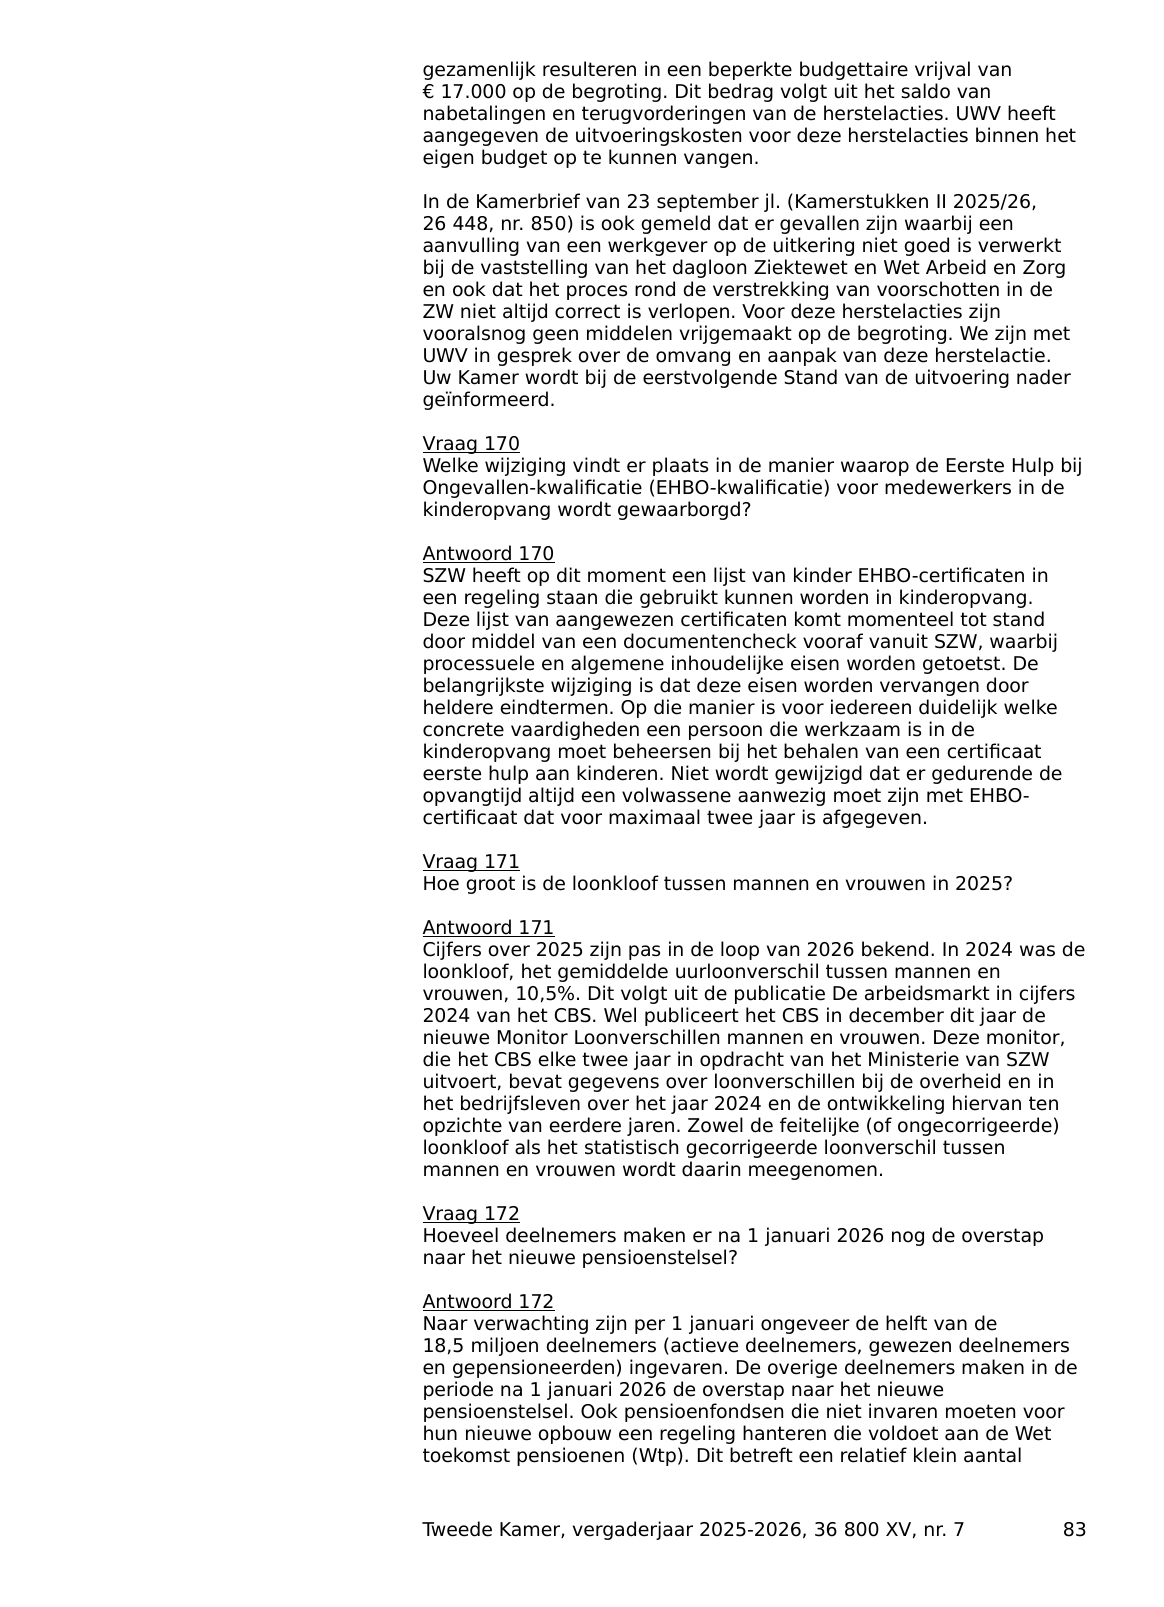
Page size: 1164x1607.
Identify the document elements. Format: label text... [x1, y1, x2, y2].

text Antwoord 171 [422, 917, 1087, 939]
text Vraag 170 [422, 433, 1087, 455]
text Welke wijziging vindt er plaats in de manier waarop de Eerste Hulp bij Ongevallen-kwalificatie (EHBO-kwalificatie) voor medewerkers in de kinderopvang wordt gewaarborgd? [422, 455, 1087, 521]
text In de Kamerbrief van 23 september jl. (Kamerstukken II 2025/26, 26 448, nr. 850) is ook gemeld dat er gevallen zijn waarbij een aanvulling van een werkgever op de uitkering niet goed is verwerkt bij de vaststelling van het dagloon Ziektewet en Wet Arbeid en Zorg en ook dat het proces rond de verstrekking van voorschotten in de ZW niet altijd correct is verlopen. Voor deze herstelacties zijn vooralsnog geen middelen vrijgemaakt op de begroting. We zijn met UWV in gesprek over de omvang en aanpak van deze herstelactie. Uw Kamer wordt bij de eerstvolgende Stand van de uitvoering nader geïnformeerd. [422, 191, 1087, 411]
text Antwoord 172 [422, 1291, 1087, 1313]
text gezamenlijk resulteren in een beperkte budgettaire vrijval van € 17.000 op de begroting. Dit bedrag volgt uit het saldo van nabetalingen en terugvorderingen van de herstelacties. UWV heeft aangegeven de uitvoeringskosten voor deze herstelacties binnen het eigen budget op te kunnen vangen. [422, 59, 1087, 169]
text Vraag 171 [422, 851, 1087, 873]
text Hoe groot is de loonkloof tussen mannen en vrouwen in 2025? [422, 873, 1087, 895]
text Vraag 172 [422, 1203, 1087, 1225]
text SZW heeft op dit moment een lijst van kinder EHBO-certificaten in een regeling staan die gebruikt kunnen worden in kinderopvang. Deze lijst van aangewezen certificaten komt momenteel tot stand door middel van een documentencheck vooraf vanuit SZW, waarbij processuele en algemene inhoudelijke eisen worden getoetst. De belangrijkste wijziging is dat deze eisen worden vervangen door heldere eindtermen. Op die manier is voor iedereen duidelijk welke concrete vaardigheden een persoon die werkzaam is in de kinderopvang moet beheersen bij het behalen van een certificaat eerste hulp aan kinderen. Niet wordt gewijzigd dat er gedurende de opvangtijd altijd een volwassene aanwezig moet zijn met EHBO-certificaat dat voor maximaal twee jaar is afgegeven. [422, 565, 1087, 829]
text Antwoord 170 [422, 543, 1087, 565]
text Cijfers over 2025 zijn pas in de loop van 2026 bekend. In 2024 was de loonkloof, het gemiddelde uurloonverschil tussen mannen en vrouwen, 10,5%. Dit volgt uit de publicatie De arbeidsmarkt in cijfers 2024 van het CBS. Wel publiceert het CBS in december dit jaar de nieuwe Monitor Loonverschillen mannen en vrouwen. Deze monitor, die het CBS elke twee jaar in opdracht van het Ministerie van SZW uitvoert, bevat gegevens over loonverschillen bij de overheid en in het bedrijfsleven over het jaar 2024 en de ontwikkeling hiervan ten opzichte van eerdere jaren. Zowel de feitelijke (of ongecorrigeerde) loonkloof als het statistisch gecorrigeerde loonverschil tussen mannen en vrouwen wordt daarin meegenomen. [422, 939, 1087, 1181]
text Hoeveel deelnemers maken er na 1 januari 2026 nog de overstap naar het nieuwe pensioenstelsel? [422, 1225, 1087, 1269]
text Naar verwachting zijn per 1 januari ongeveer de helft van de 18,5 miljoen deelnemers (actieve deelnemers, gewezen deelnemers en gepensioneerden) ingevaren. De overige deelnemers maken in de periode na 1 januari 2026 de overstap naar het nieuwe pensioenstelsel. Ook pensioenfondsen die niet invaren moeten voor hun nieuwe opbouw een regeling hanteren die voldoet aan de Wet toekomst pensioenen (Wtp). Dit betreft een relatief klein aantal [422, 1313, 1087, 1467]
